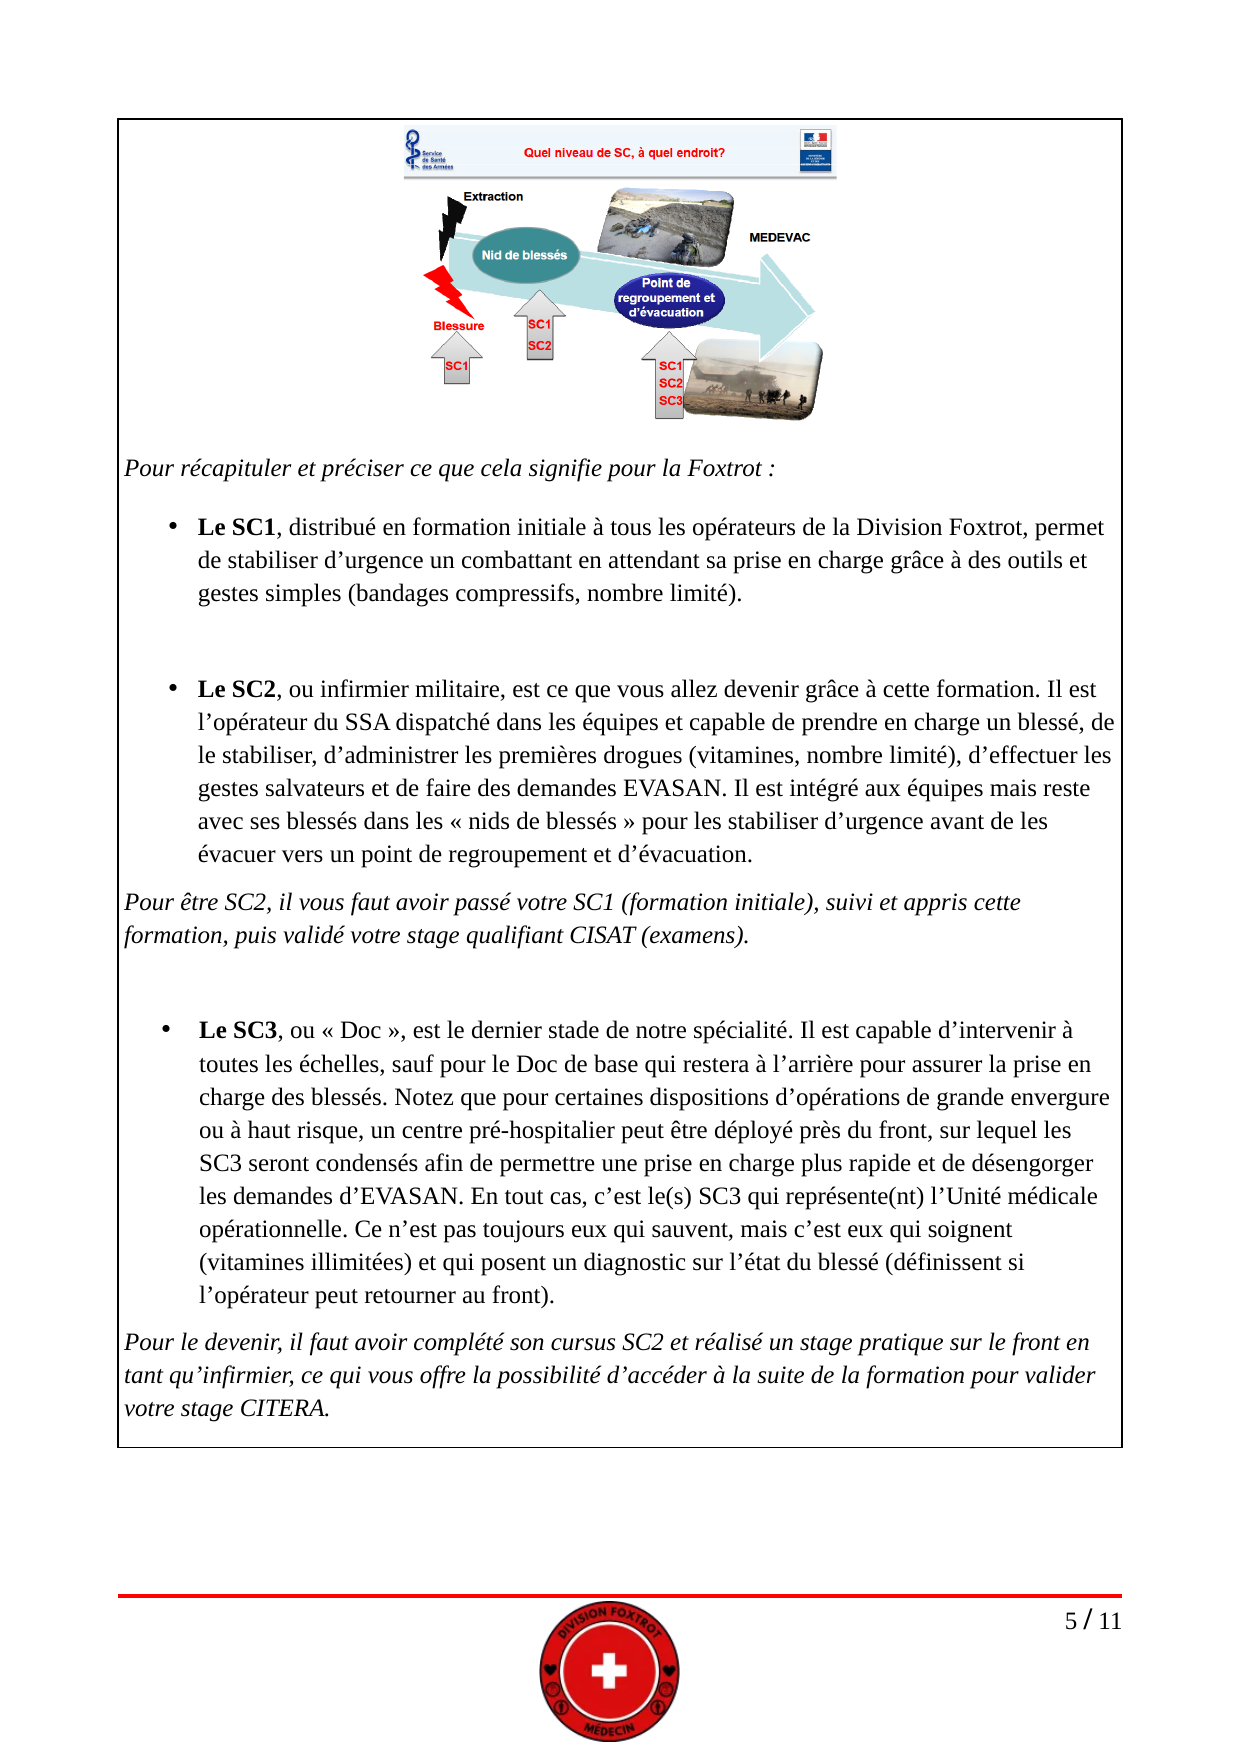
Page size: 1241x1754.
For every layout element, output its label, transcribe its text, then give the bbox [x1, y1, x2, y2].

picture [539, 1601, 680, 1742]
picture [403, 125, 837, 424]
table_cell Pour récapituler et préciser ce que cela signifie pour la Foxtrot : Le SC1, distribué en formation initiale à tous les opérateurs de la Division Foxtrot, permet de stabiliser d’urgence un combattant en attendant sa prise en charge grâce à des outils et gestes simples (bandages compressifs, nombre limité). Le SC2, ou infirmier militaire, est ce que vous allez devenir grâce à cette formation. Il est l’opérateur du SSA dispatché dans les équipes et capable de prendre en charge un blessé, de le stabiliser, d’administrer les premières drogues (vitamines, nombre limité), d’effectuer les gestes salvateurs et de faire des demandes EVASAN. Il est intégré aux équipes mais reste avec ses blessés dans les « nids de blessés » pour les stabiliser d’urgence avant de les évacuer vers un point de regroupement et d’évacuation. Pour être SC2, il vous faut avoir passé votre SC1 (formation initiale), suivi et appris cette formation, puis validé votre stage qualifiant CISAT (examens). Le SC3, ou « Doc », est le dernier stade de notre spécialité. Il est capable d’intervenir à toutes les échelles, sauf pour le Doc de base qui restera à l’arrière pour assurer la prise en charge des blessés. Notez que pour certaines dispositions d’opérations de grande envergure ou à haut risque, un centre pré-hospitalier peut être déployé près du front, sur lequel les SC3 seront condensés afin de permettre une prise en charge plus rapide et de désengorger les demandes d’EVASAN. En tout cas, c’est le(s) SC3 qui représente(nt) l’Unité médicale opérationnelle. Ce n’est pas toujours eux qui sauvent, mais c’est eux qui soignent (vitamines illimitées) et qui posent un diagnostic sur l’état du blessé (définissent si l’opérateur peut retourner au front). Pour le devenir, il faut avoir complété son cursus SC2 et réalisé un stage pratique sur le front en tant qu’infirmier, ce qui vous offre la possibilité d’accéder à la suite de la formation pour valider votre stage CITERA. [119, 120, 1121, 1447]
